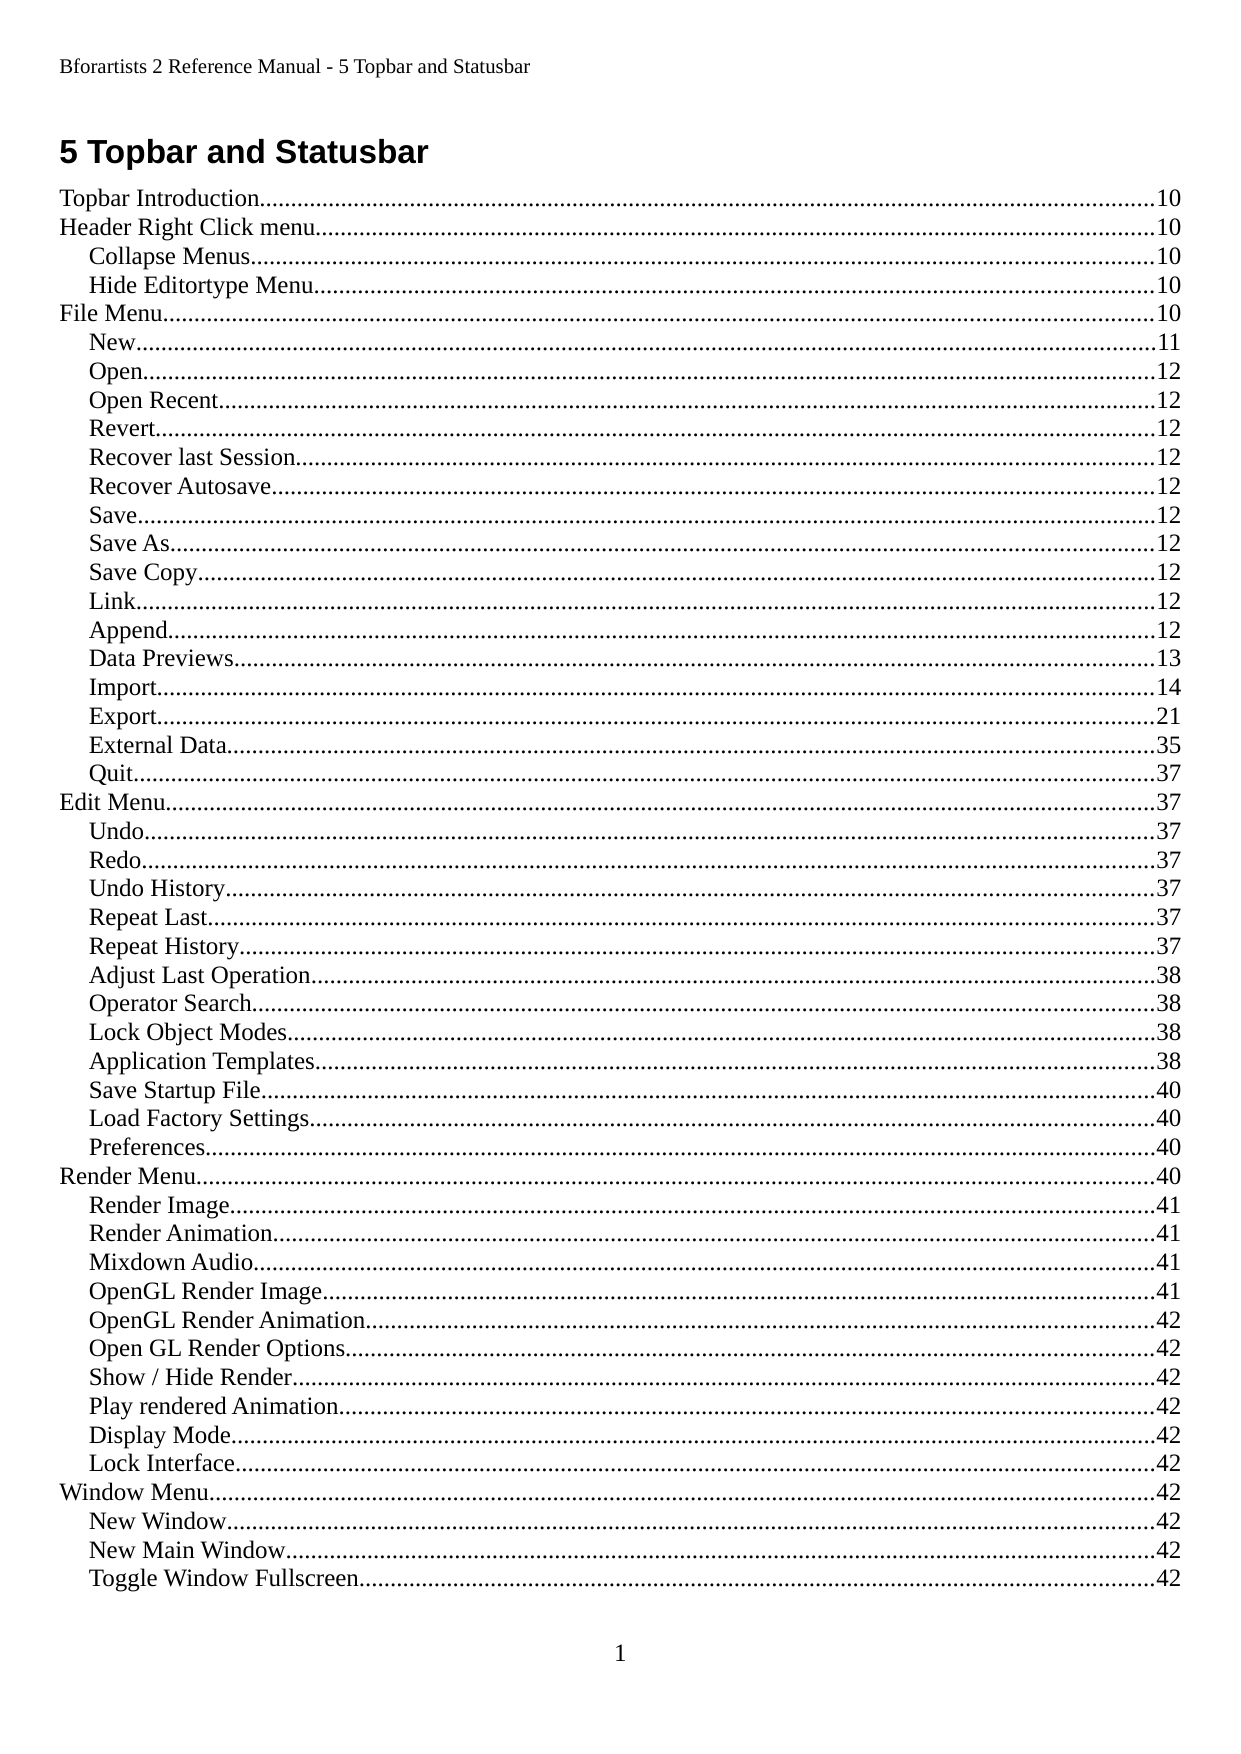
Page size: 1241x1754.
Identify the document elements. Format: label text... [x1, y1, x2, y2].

text New Window 42 [88, 1506, 1181, 1535]
text Save Startup File 40 [88, 1075, 1181, 1103]
text Undo History 37 [88, 873, 1181, 902]
text OpenGL Render Image 41 [88, 1276, 1181, 1305]
text Display Mode 42 [88, 1420, 1181, 1448]
text File Menu 10 [59, 298, 1181, 327]
text Operator Search 38 [88, 988, 1181, 1017]
text Open 12 [88, 356, 1181, 385]
text Open Recent 12 [88, 385, 1181, 413]
text New Main Window 42 [88, 1535, 1181, 1563]
text Open GL Render Options 42 [88, 1333, 1181, 1362]
text Repeat History 37 [88, 931, 1181, 960]
text Undo 37 [88, 816, 1181, 845]
text Toggle Window Fullscreen 42 [88, 1563, 1181, 1592]
text Revert 12 [88, 413, 1181, 442]
text Data Previews 13 [88, 643, 1181, 672]
text Header Right Click menu 10 [59, 212, 1181, 241]
text OpenGL Render Animation 42 [88, 1305, 1181, 1333]
subtitle 5 Topbar and Statusbar [59, 132, 1181, 171]
text Export 21 [88, 701, 1181, 730]
text Mixdown Audio 41 [88, 1247, 1181, 1276]
text Hide Editortype Menu 10 [88, 270, 1181, 298]
text Topbar Introduction 10 [59, 183, 1181, 212]
text Adjust Last Operation 38 [88, 960, 1181, 988]
text Render Image 41 [88, 1190, 1181, 1218]
text Application Templates 38 [88, 1046, 1181, 1075]
text Save As 12 [88, 528, 1181, 557]
text Redo 37 [88, 845, 1181, 873]
text Lock Interface 42 [88, 1448, 1181, 1477]
text Window Menu 42 [59, 1477, 1181, 1506]
text Play rendered Animation 42 [88, 1391, 1181, 1420]
text Recover last Session 12 [88, 442, 1181, 471]
text Collapse Menus 10 [88, 241, 1181, 270]
text Render Menu 40 [59, 1161, 1181, 1190]
text Load Factory Settings 40 [88, 1103, 1181, 1132]
text Quit 37 [88, 758, 1181, 787]
text Edit Menu 37 [59, 787, 1181, 816]
text Save Copy 12 [88, 557, 1181, 586]
text Preferences 40 [88, 1132, 1181, 1161]
text Save 12 [88, 500, 1181, 528]
text Show / Hide Render 42 [88, 1362, 1181, 1391]
text External Data 35 [88, 730, 1181, 758]
text Import 14 [88, 672, 1181, 701]
text New 11 [88, 327, 1181, 356]
text Lock Object Modes 38 [88, 1017, 1181, 1046]
text Render Animation 41 [88, 1218, 1181, 1247]
text Repeat Last 37 [88, 902, 1181, 931]
text Link 12 [88, 586, 1181, 615]
text Append 12 [88, 615, 1181, 643]
text Recover Autosave 12 [88, 471, 1181, 500]
